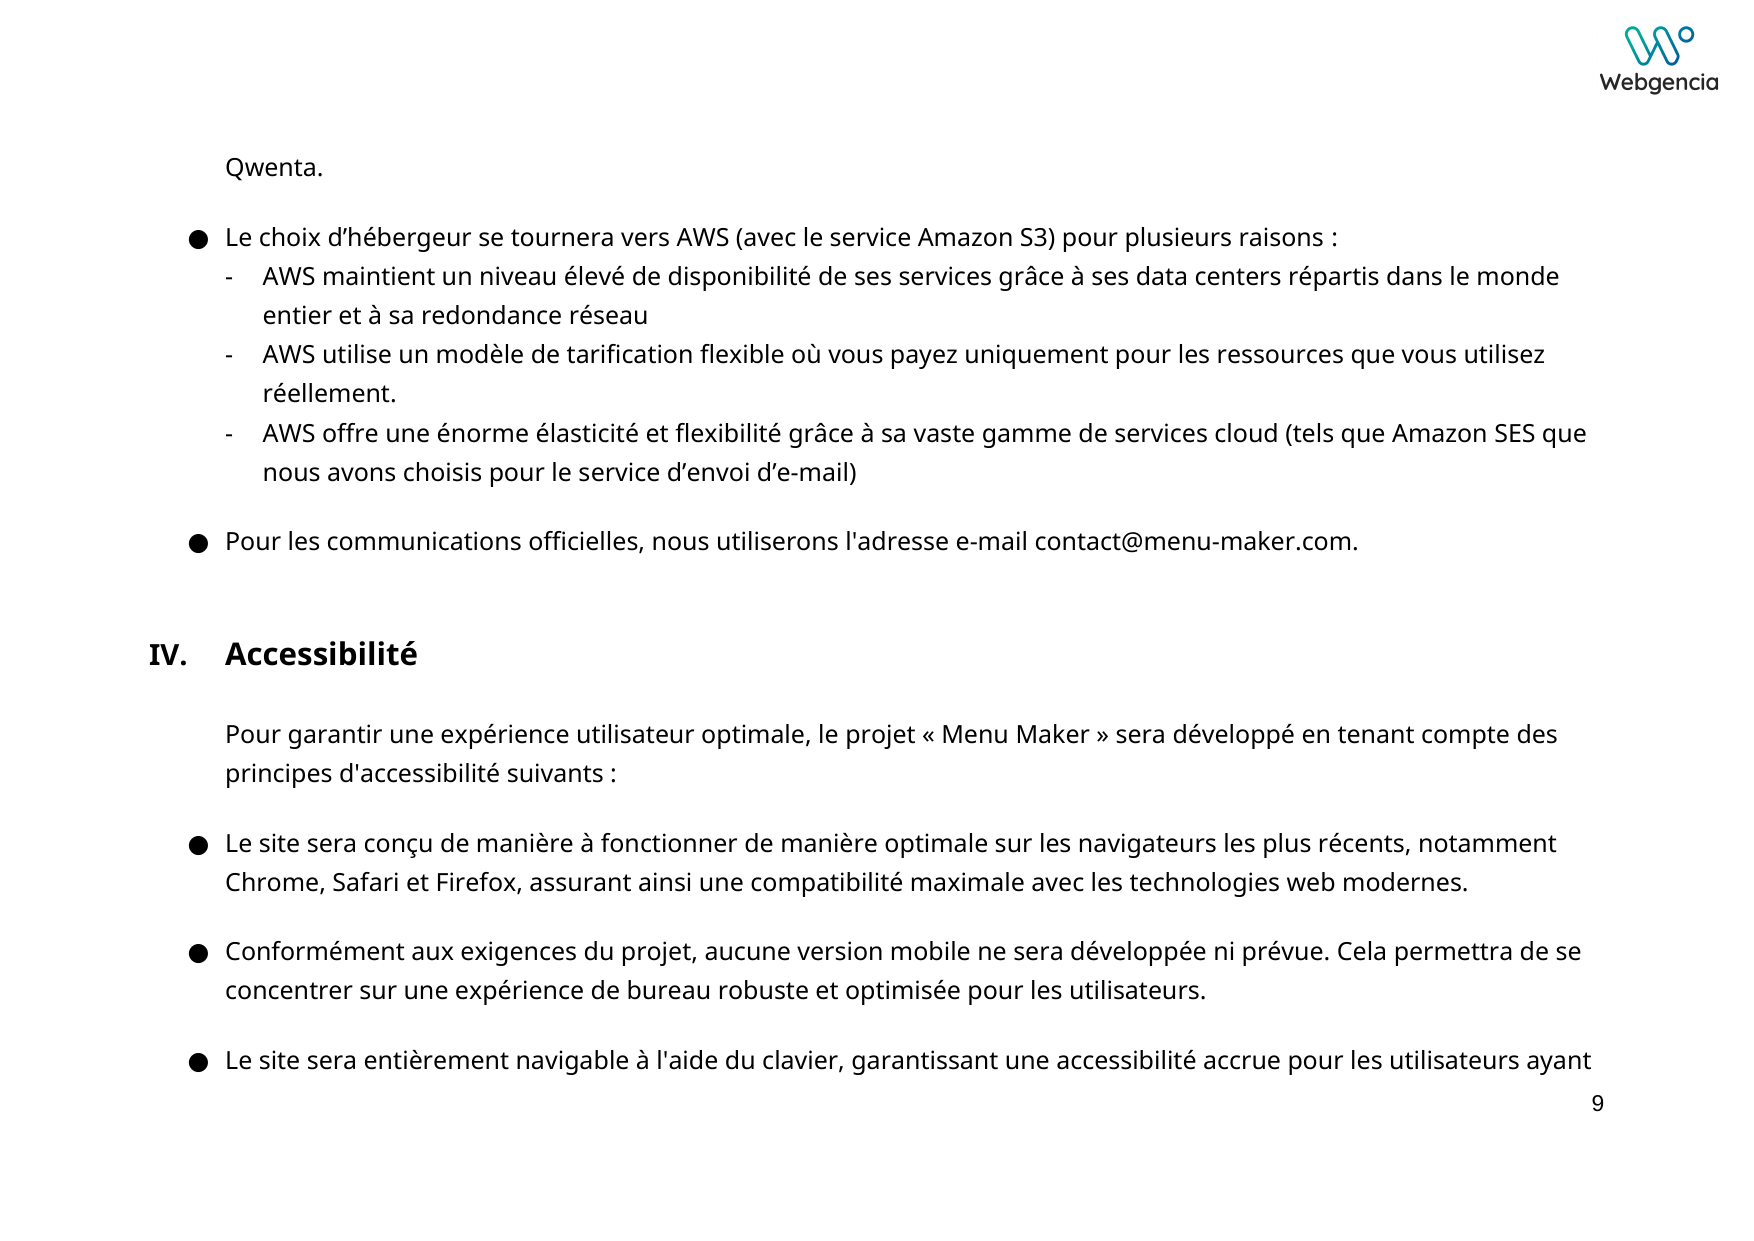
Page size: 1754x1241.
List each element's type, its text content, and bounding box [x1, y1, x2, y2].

text Pour garantir une expérience utilisateur optimale, le projet « Menu Maker » sera développé en tenant compte des principes d'accessibilité suivants : [225, 717, 1604, 790]
list AWS offre une énorme élasticité et flexibilité grâce à sa vaste gamme de services cloud (tels que Amazon SES que nous avons choisis pour le service d’envoi d’e-mail) [225, 415, 1604, 488]
list Pour les communications officielles, nous utiliserons l'adresse e-mail contact@menu-maker.com. [187, 524, 1604, 588]
list AWS utilise un modèle de tarification flexible où vous payez uniquement pour les ressources que vous utilisez réellement. [225, 337, 1604, 410]
list AWS maintient un niveau élevé de disponibilité de ses services grâce à ses data centers répartis dans le monde entier et à sa redondance réseau [225, 258, 1604, 332]
list Le site sera entièrement navigable à l'aide du clavier, garantissant une accessibilité accrue pour les utilisateurs ayant [187, 1042, 1604, 1076]
list Qwenta. [187, 150, 1604, 184]
list Accessibilité [187, 632, 1604, 717]
list Le choix d’hébergeur se tournera vers AWS (avec le service Amazon S3) pour plusieurs raisons : [187, 219, 1604, 253]
list Conformément aux exigences du projet, aucune version mobile ne sera développée ni prévue. Cela permettra de se concentrer sur une expérience de bureau robuste et optimisée pour les utilisateurs. [187, 934, 1604, 1007]
list Le site sera conçu de manière à fonctionner de manière optimale sur les navigateurs les plus récents, notamment Chrome, Safari et Firefox, assurant ainsi une compatibilité maximale avec les technologies web modernes. [187, 825, 1604, 898]
